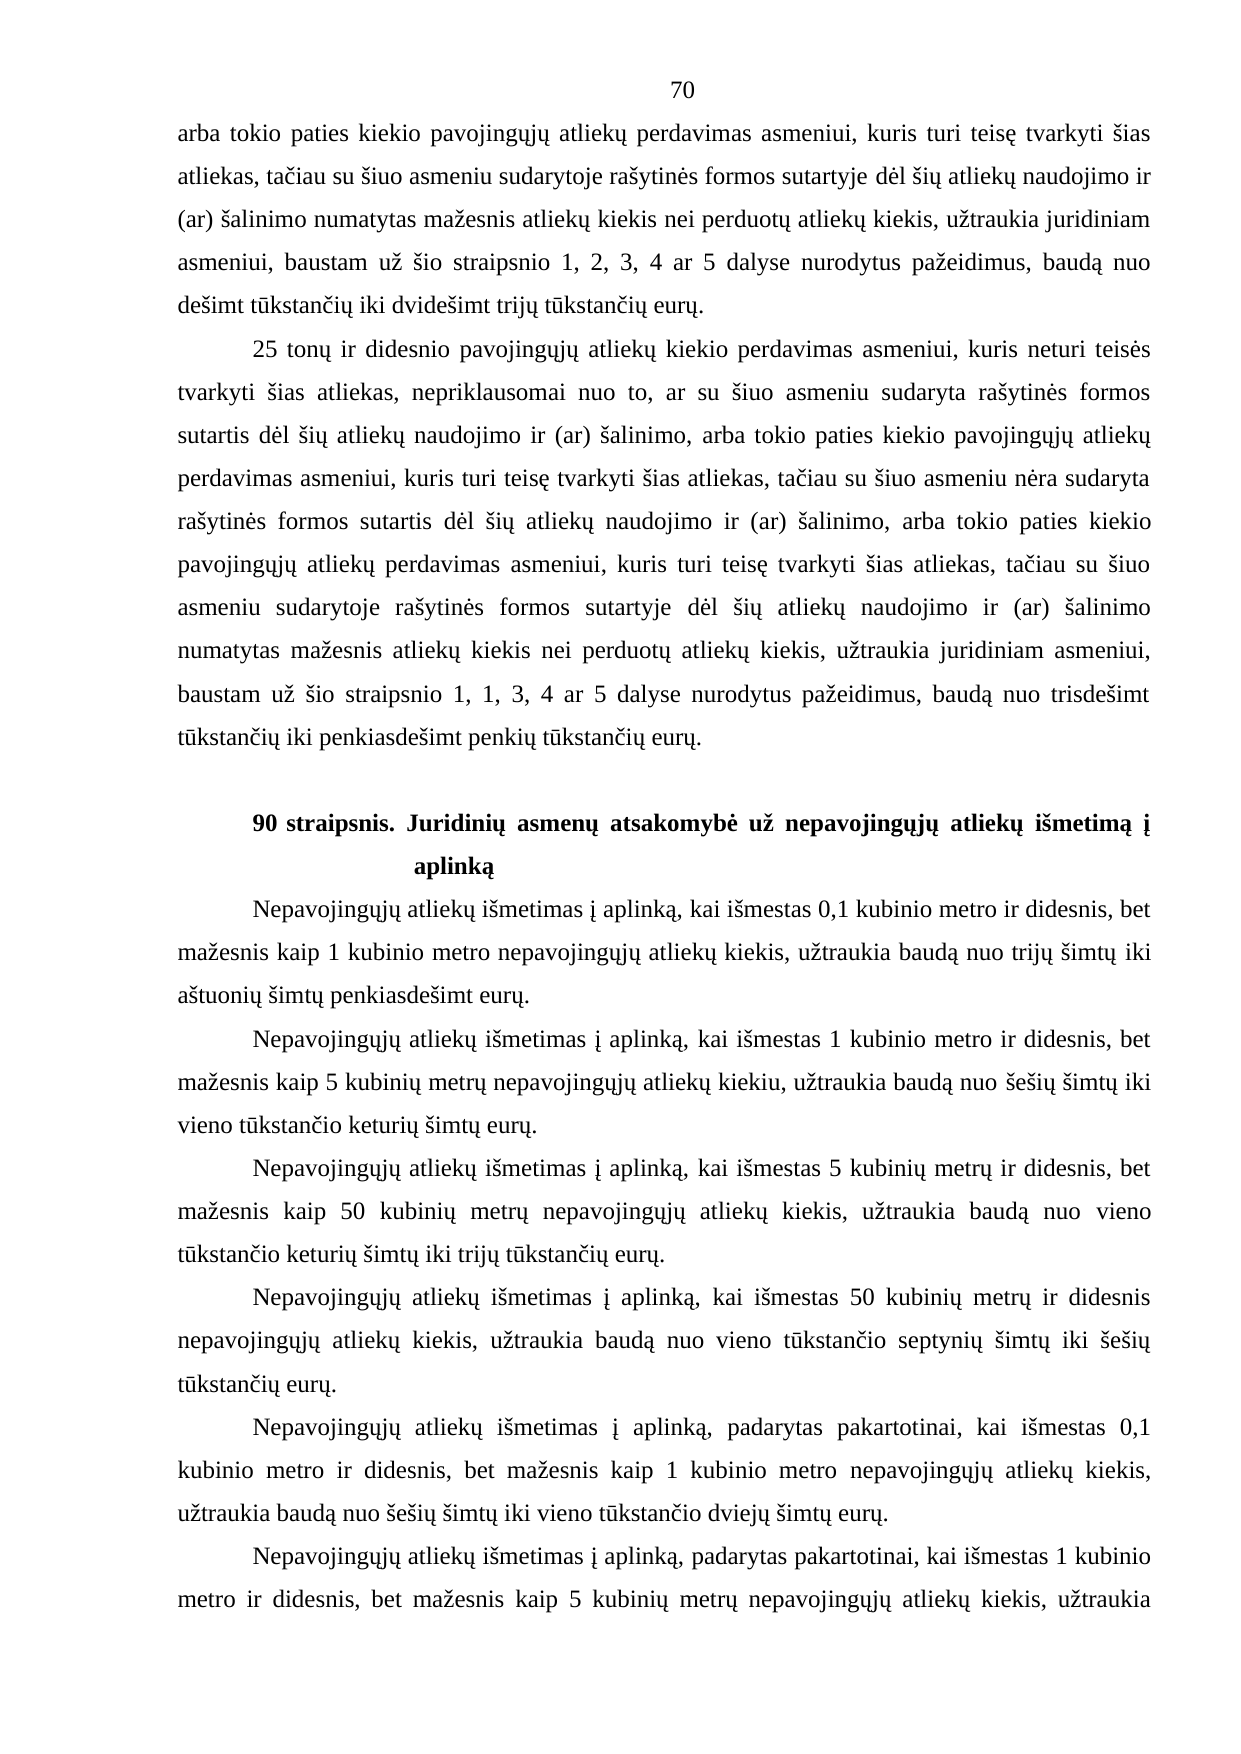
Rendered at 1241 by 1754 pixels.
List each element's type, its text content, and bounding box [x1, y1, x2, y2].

text Nepavojingųjų atliekų išmetimas į aplinką, padarytas pakartotinai, kai išmestas 0,1 kubinio metro ir didesnis, bet mažesnis kaip 1 kubinio metro nepavojingųjų atliekų kiekis, užtraukia baudą nuo šešių šimtų iki vieno tūkstančio dviejų šimtų eurų. [177, 1412, 1151, 1527]
text arba tokio paties kiekio pavojingųjų atliekų perdavimas asmeniui, kuris turi teisę tvarkyti šias atliekas, tačiau su šiuo asmeniu sudarytoje rašytinės formos sutartyje dėl šių atliekų naudojimo ir (ar) šalinimo numatytas mažesnis atliekų kiekis nei perduotų atliekų kiekis, užtraukia juridiniam asmeniui, baustam už šio straipsnio 1, 2, 3, 4 ar 5 dalyse nurodytus pažeidimus, baudą nuo dešimt tūkstančių iki dvidešimt trijų tūkstančių eurų. [177, 118, 1151, 319]
text Nepavojingųjų atliekų išmetimas į aplinką, kai išmestas 5 kubinių metrų ir didesnis, bet mažesnis kaip 50 kubinių metrų nepavojingųjų atliekų kiekis, užtraukia baudą nuo vieno tūkstančio keturių šimtų iki trijų tūkstančių eurų. [177, 1153, 1151, 1268]
text 25 tonų ir didesnio pavojingųjų atliekų kiekio perdavimas asmeniui, kuris neturi teisės tvarkyti šias atliekas, nepriklausomai nuo to, ar su šiuo asmeniu sudaryta rašytinės formos sutartis dėl šių atliekų naudojimo ir (ar) šalinimo, arba tokio paties kiekio pavojingųjų atliekų perdavimas asmeniui, kuris turi teisę tvarkyti šias atliekas, tačiau su šiuo asmeniu nėra sudaryta rašytinės formos sutartis dėl šių atliekų naudojimo ir (ar) šalinimo, arba tokio paties kiekio pavojingųjų atliekų perdavimas asmeniui, kuris turi teisę tvarkyti šias atliekas, tačiau su šiuo asmeniu sudarytoje rašytinės formos sutartyje dėl šių atliekų naudojimo ir (ar) šalinimo numatytas mažesnis atliekų kiekis nei perduotų atliekų kiekis, užtraukia juridiniam asmeniui, baustam už šio straipsnio 1, 1, 3, 4 ar 5 dalyse nurodytus pažeidimus, baudą nuo trisdešimt tūkstančių iki penkiasdešimt penkių tūkstančių eurų. [177, 334, 1151, 751]
text 90 straipsnis. Juridinių asmenų atsakomybė už nepavojingųjų atliekų išmetimą į aplinką [252, 808, 1151, 880]
text Nepavojingųjų atliekų išmetimas į aplinką, kai išmestas 0,1 kubinio metro ir didesnis, bet mažesnis kaip 1 kubinio metro nepavojingųjų atliekų kiekis, užtraukia baudą nuo trijų šimtų iki aštuonių šimtų penkiasdešimt eurų. [177, 894, 1151, 1009]
text Nepavojingųjų atliekų išmetimas į aplinką, kai išmestas 50 kubinių metrų ir didesnis nepavojingųjų atliekų kiekis, užtraukia baudą nuo vieno tūkstančio septynių šimtų iki šešių tūkstančių eurų. [177, 1282, 1151, 1397]
text Nepavojingųjų atliekų išmetimas į aplinką, kai išmestas 1 kubinio metro ir didesnis, bet mažesnis kaip 5 kubinių metrų nepavojingųjų atliekų kiekiu, užtraukia baudą nuo šešių šimtų iki vieno tūkstančio keturių šimtų eurų. [177, 1024, 1151, 1139]
text Nepavojingųjų atliekų išmetimas į aplinką, padarytas pakartotinai, kai išmestas 1 kubinio metro ir didesnis, bet mažesnis kaip 5 kubinių metrų nepavojingųjų atliekų kiekis, užtraukia [177, 1541, 1151, 1613]
